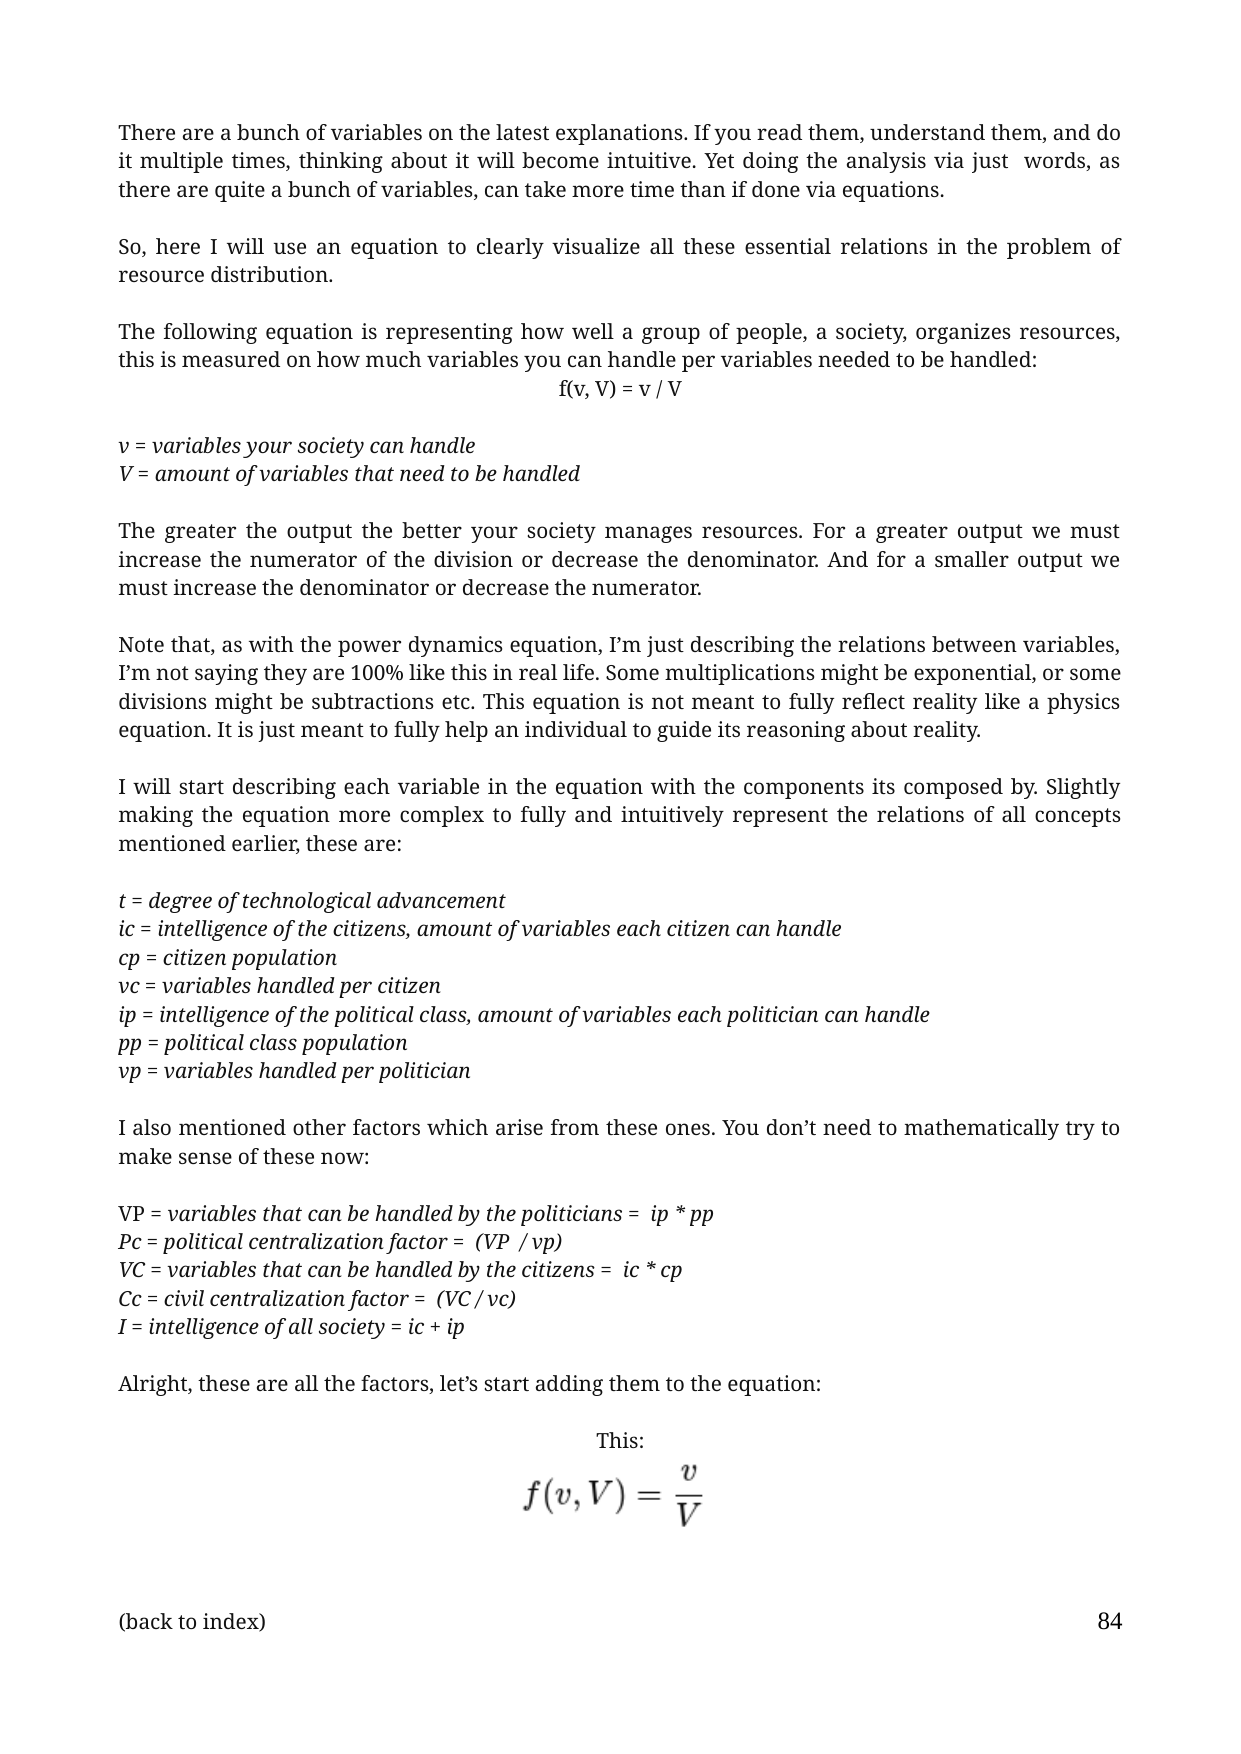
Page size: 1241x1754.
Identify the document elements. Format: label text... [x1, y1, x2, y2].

text The following equation is representing how well a group of people, a society, organizes resources, this is measured on how much variables you can handle per variables needed to be handled: [118, 317, 1122, 374]
text VC = variables that can be handled by the citizens = ic * cp [118, 1256, 1122, 1284]
text I also mentioned other factors which arise from these ones. You don’t need to mathematically try to make sense of these now: [118, 1113, 1122, 1170]
text I = intelligence of all society = ic + ip [118, 1312, 1122, 1341]
text t = degree of technological advancement [118, 886, 1122, 914]
text Pc = political centralization factor = (VP / vp) [118, 1227, 1122, 1256]
text cp = citizen population [118, 943, 1122, 971]
text f(v, V) = v / V [118, 374, 1122, 402]
text So, here I will use an equation to clearly visualize all these essential relations in the problem of resource distribution. [118, 232, 1122, 289]
text pp = political class population [118, 1028, 1122, 1057]
picture [506, 1454, 734, 1538]
text vc = variables handled per citizen [118, 971, 1122, 1000]
text I will start describing each variable in the equation with the components its composed by. Slightly making the equation more complex to fully and intuitively represent the relations of all concepts mentioned earlier, these are: [118, 772, 1122, 857]
text VP = variables that can be handled by the politicians = ip * pp [118, 1199, 1122, 1227]
text ip = intelligence of the political class, amount of variables each politician can handle [118, 1000, 1122, 1028]
text Cc = civil centralization factor = (VC / vc) [118, 1284, 1122, 1312]
text Note that, as with the power dynamics equation, I’m just describing the relations between variables, I’m not saying they are 100% like this in real life. Some multiplications might be exponential, or some divisions might be subtractions etc. This equation is not meant to fully reflect reality like a physics equation. It is just meant to fully help an individual to guide its reasoning about reality. [118, 630, 1122, 744]
text This: [118, 1426, 1122, 1455]
text V = amount of variables that need to be handled [118, 459, 1122, 488]
text ic = intelligence of the citizens, amount of variables each citizen can handle [118, 914, 1122, 943]
text Alright, these are all the factors, let’s start adding them to the equation: [118, 1369, 1122, 1398]
text v = variables your society can handle [118, 431, 1122, 459]
text There are a bunch of variables on the latest explanations. If you read them, understand them, and do it multiple times, thinking about it will become intuitive. Yet doing the analysis via just words, as there are quite a bunch of variables, can take more time than if done via equations. [118, 118, 1122, 203]
text vp = variables handled per politician [118, 1057, 1122, 1085]
text The greater the output the better your society manages resources. For a greater output we must increase the numerator of the division or decrease the denominator. And for a smaller output we must increase the denominator or decrease the numerator. [118, 516, 1122, 602]
